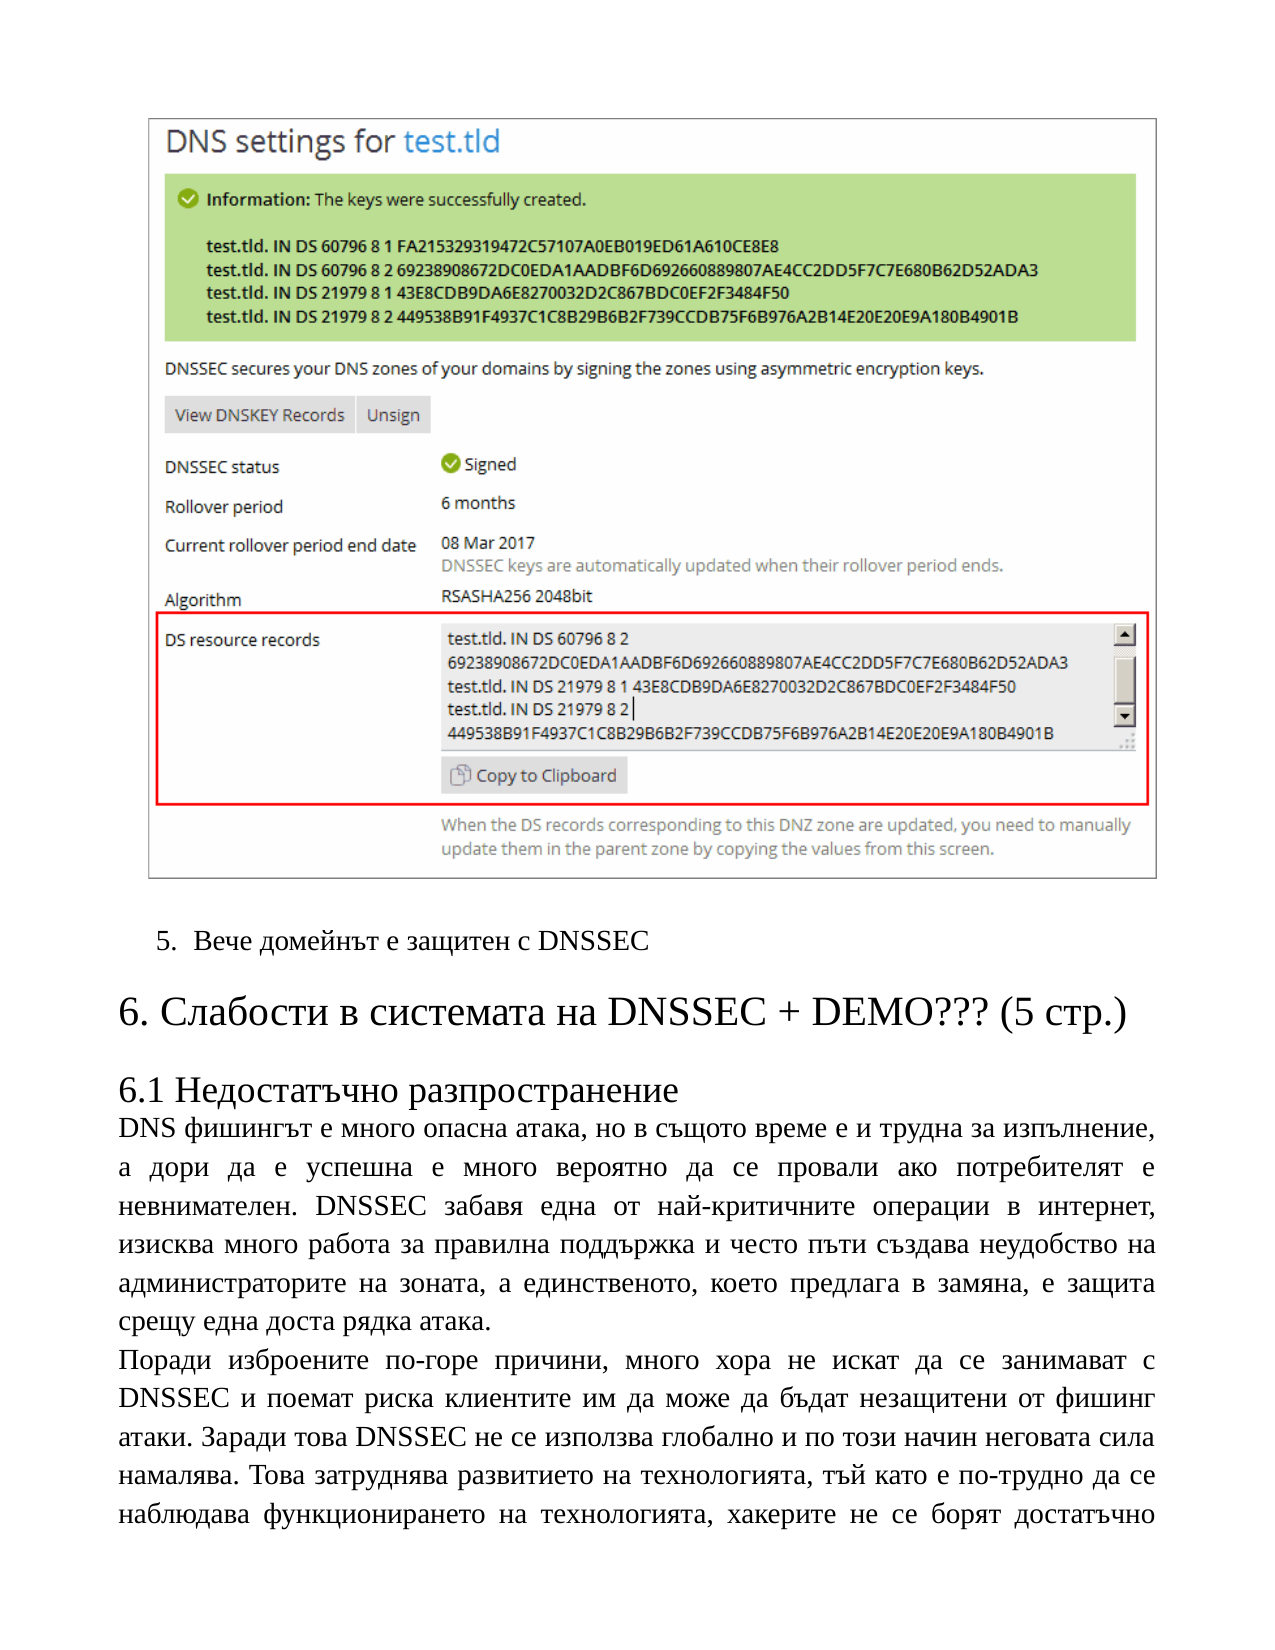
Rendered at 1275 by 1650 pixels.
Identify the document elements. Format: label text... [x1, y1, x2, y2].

subtitle 6. Слабости в системата на DNSSEC + DEMO??? (5 стр.) [118, 986, 1157, 1034]
text Поради изброените по-горе причини, много хора не искат да се занимават с DNSSEC и поемат риска клиентите им да може да бъдат незащитени от фишинг атаки. Заради това DNSSEC не се използва глобално и по този начин неговата сила намалява. Това затруднява развитието на технологията, тъй като е по-трудно да се наблюдава функционирането на технологията, хакерите не се борят достатъчно [118, 1342, 1157, 1529]
subtitle 6.1 Недостатъчно разпространение [118, 1067, 1157, 1111]
text DNS фишингът е много опасна атака, но в същото време е и трудна за изпълнение, а дори да е успешна е много вероятно да се провали ако потребителят е невнимателен. DNSSEC забавя една от най-критичните операции в интернет, изисква много работа за правилна поддържка и често пъти създава неудобство на администраторите на зоната, а единственото, което предлага в замяна, е защита срещу една доста рядка атака. [118, 1111, 1157, 1337]
list Вече домейнът е защитен с DNSSEC [156, 923, 1157, 956]
picture [148, 118, 1157, 879]
